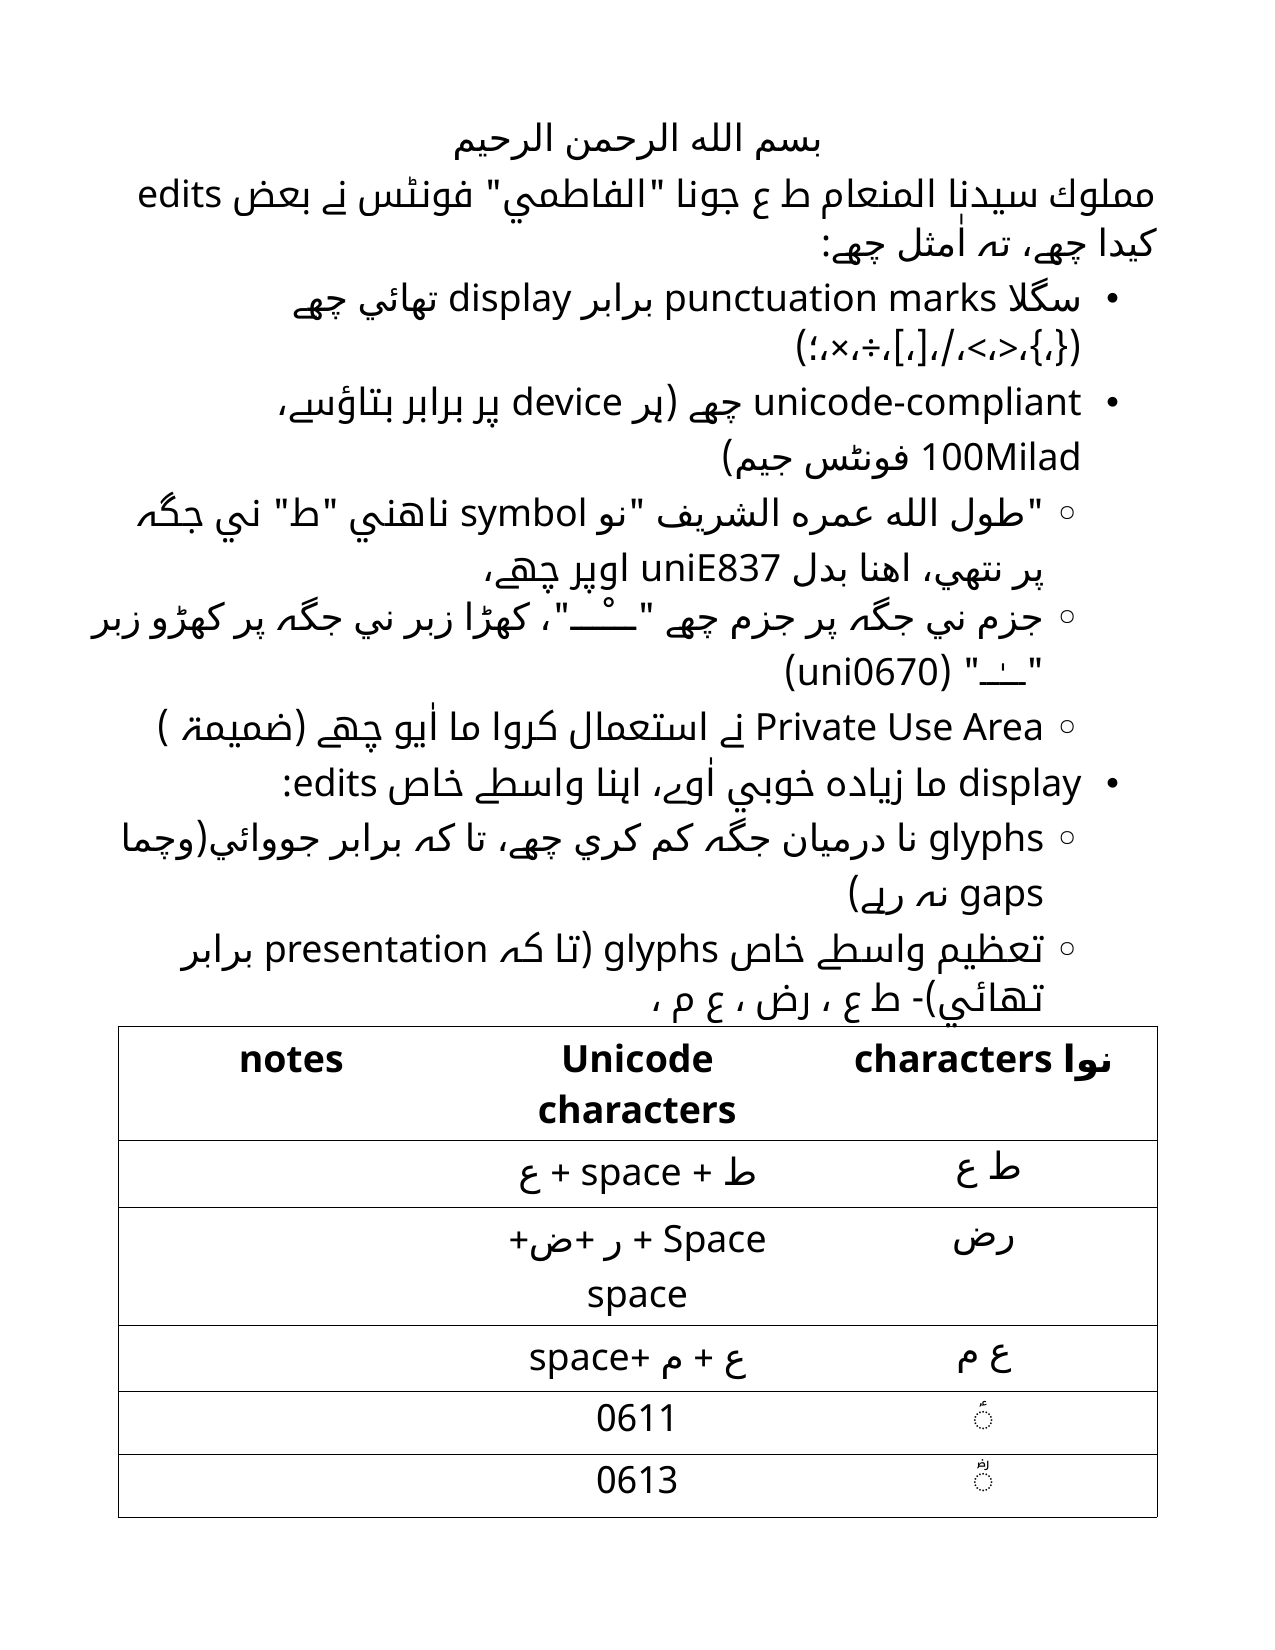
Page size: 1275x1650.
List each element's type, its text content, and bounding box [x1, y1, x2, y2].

table_cell 0613 [464, 1455, 811, 1517]
table_header notes [119, 1027, 464, 1140]
table_cell ع م [811, 1326, 1157, 1391]
table_header Unicode characters [464, 1027, 811, 1140]
list Private Use Area نے استعمال کروا ما اٰیو چھے (ضمیمۃ ) [118, 701, 1082, 756]
list unicode-compliant چھے (ہر device پر برابر بتاؤسے، 100Milad فونٹس جیم) [118, 375, 1119, 486]
list glyphs نا درمیان جگہ کم کري چھے، تا کہ برابر جووائي(وچما gaps نہ رہے) [118, 811, 1082, 922]
list تعظیم واسطے خاص glyphs (تا کہ presentation برابر تھائي)- ط ع ، رض ، ع م ، [118, 922, 1082, 1026]
table_cell ط + space + ع [464, 1141, 811, 1207]
table_cell ع + م +space [464, 1326, 811, 1391]
table_cell [119, 1455, 464, 1517]
table_cell رض [811, 1208, 1157, 1324]
table_cell [119, 1208, 464, 1324]
table_cell 0611 [464, 1392, 811, 1454]
list "طول الله عمره الشريف "نو symbol ناهني "ط" ني جگہ پر نتھي، اهنا بدل uniE837 اوپر چھے، [118, 486, 1082, 597]
table_cell [119, 1141, 464, 1207]
table_cell ؑ [811, 1392, 1157, 1454]
table_cell ط ع [811, 1141, 1157, 1207]
table_cell [119, 1326, 464, 1391]
table_cell [119, 1392, 464, 1454]
table_cell Space + ر +ض+space [464, 1208, 811, 1324]
table_cell ؓ [811, 1455, 1157, 1517]
text بسم الله الرحمن الرحيم [118, 118, 1157, 167]
list display ما زیادہ خوبي اٰوے، اہنا واسطے خاص edits: [118, 756, 1119, 811]
text مملوك سيدنا المنعام ط ع جونا "الفاطمي" فونٹس نے بعض edits کیدا چھے، تہ اٰمثل چھے: [118, 167, 1157, 271]
list سگلا punctuation marks برابر display تھائي چھے ({،}،<،>،/،[،]،÷،×،؛) [118, 271, 1119, 375]
table_header نوا characters [811, 1027, 1157, 1140]
list جزم ني جگہ پر جزم چھے "ـــْـــ"، كھڑا زبر ني جگہ پر کھڑو زبر "ــــٰـــ" (uni0670) [118, 597, 1082, 701]
